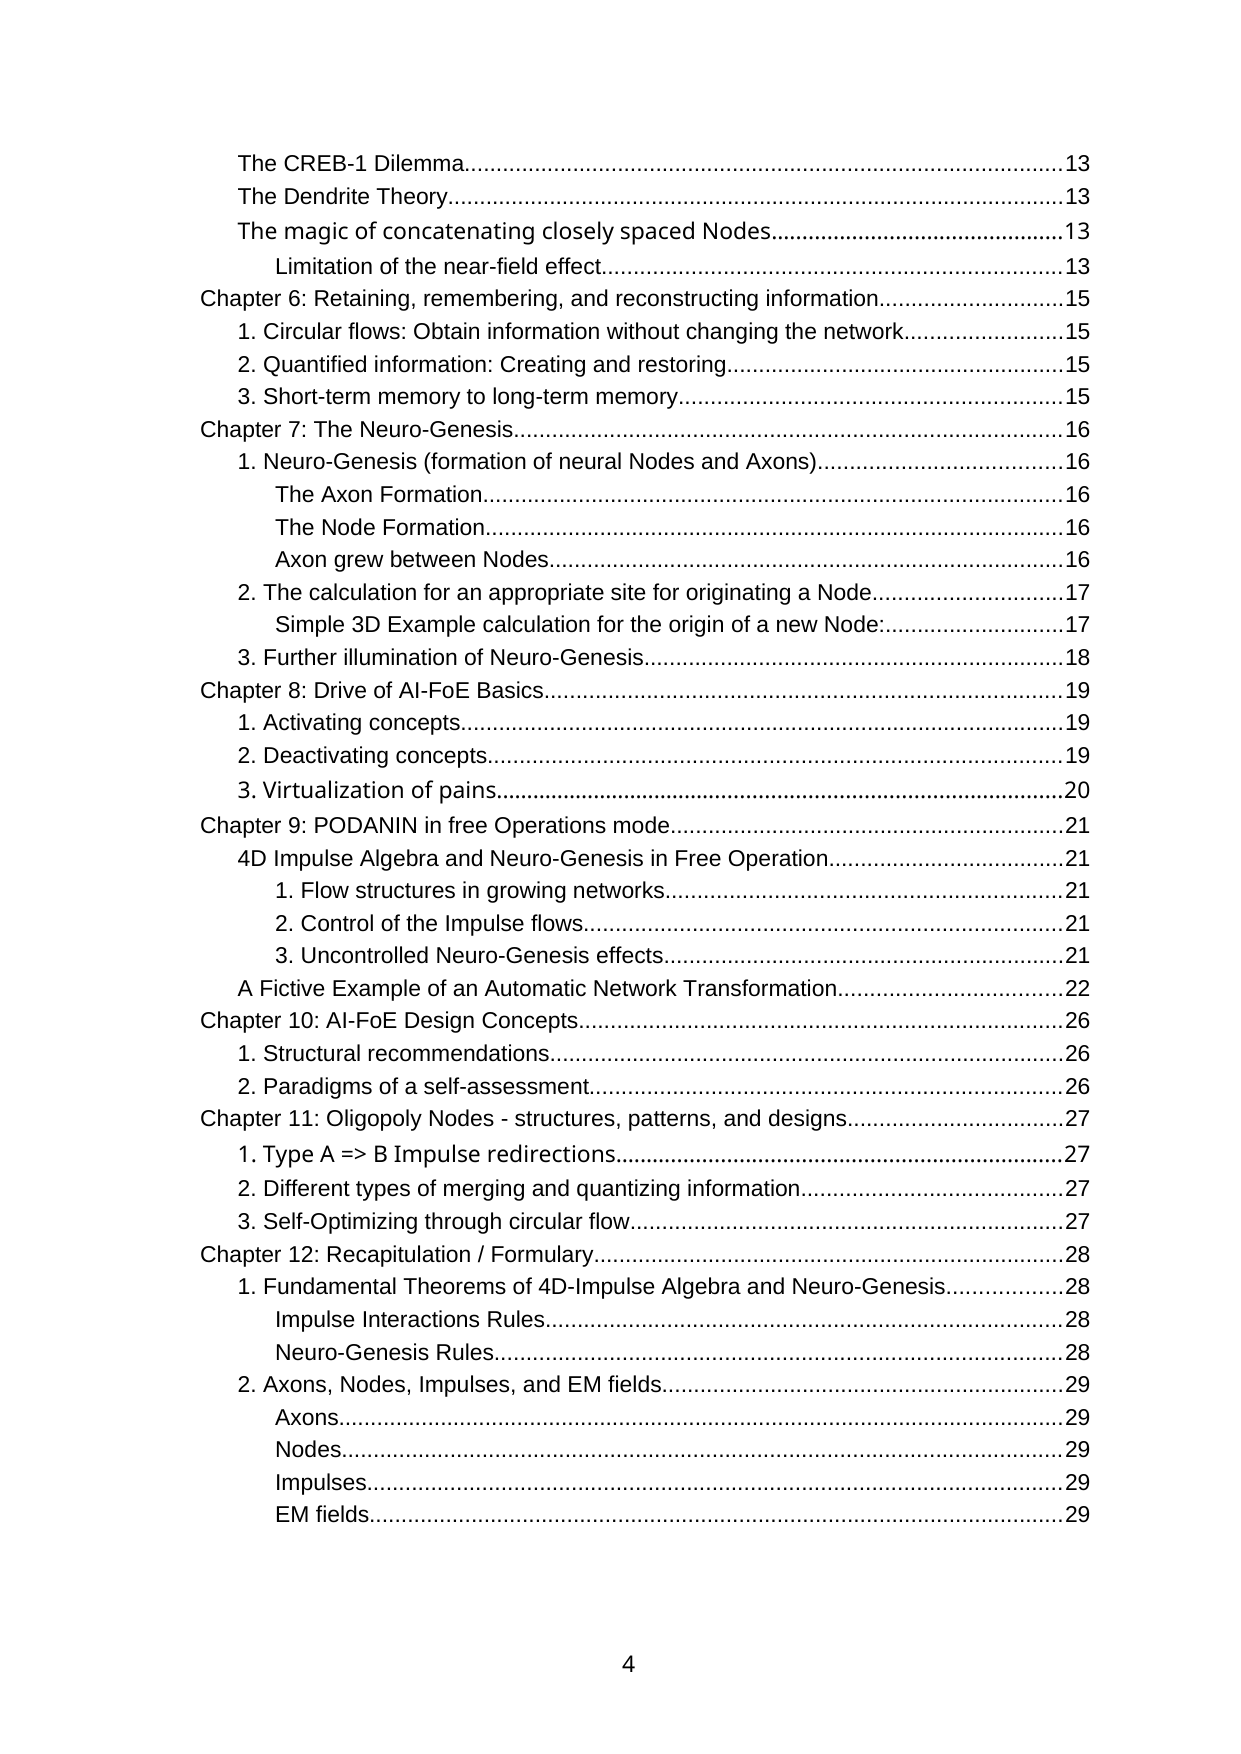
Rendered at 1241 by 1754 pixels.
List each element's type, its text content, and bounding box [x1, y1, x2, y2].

text Chapter 7: The Neuro-Genesis 16 [200, 416, 1090, 442]
text Chapter 8: Drive of AI-FoE Basics 19 [200, 677, 1090, 703]
text Chapter 6: Retaining, remembering, and reconstructing information 15 [200, 285, 1090, 312]
text 1. Type A => B Impulse redirections 27 [237, 1138, 1090, 1169]
text Axons 29 [275, 1404, 1090, 1430]
text 3. Uncontrolled Neuro-Genesis effects 21 [275, 942, 1090, 969]
text 2. The calculation for an appropriate site for originating a Node 17 [237, 579, 1090, 605]
text The Node Formation 16 [275, 513, 1090, 540]
text 2. Deactivating concepts 19 [237, 742, 1090, 768]
text 3. Further illumination of Neuro-Genesis 18 [237, 644, 1090, 670]
text EM fields 29 [275, 1501, 1090, 1528]
text Limitation of the near-field effect 13 [275, 253, 1090, 279]
text Axon grew between Nodes 16 [275, 546, 1090, 572]
text Impulse Interactions Rules 28 [275, 1306, 1090, 1332]
text 1. Activating concepts 19 [237, 709, 1090, 736]
text 2. Control of the Impulse flows 21 [275, 910, 1090, 936]
text 3. Virtualization of pains 20 [237, 774, 1090, 806]
text Chapter 12: Recapitulation / Formulary 28 [200, 1241, 1090, 1267]
text Impulses 29 [275, 1469, 1090, 1495]
text 2. Different types of merging and quantizing information. 27 [237, 1175, 1090, 1202]
text 1. Neuro-Genesis (formation of neural Nodes and Axons) 16 [237, 448, 1090, 475]
text 2. Axons, Nodes, Impulses, and EM fields 29 [237, 1371, 1090, 1397]
text A Fictive Example of an Automatic Network Transformation 22 [237, 975, 1090, 1001]
text 1. Fundamental Theorems of 4D-Impulse Algebra and Neuro-Genesis 28 [237, 1273, 1090, 1299]
text Nodes 29 [275, 1436, 1090, 1463]
text 4D Impulse Algebra and Neuro-Genesis in Free Operation 21 [237, 844, 1090, 871]
text 2. Paradigms of a self-assessment 26 [237, 1073, 1090, 1099]
text 1. Flow structures in growing networks 21 [275, 877, 1090, 903]
text 3. Short-term memory to long-term memory 15 [237, 383, 1090, 409]
text Chapter 11: Oligopoly Nodes - structures, patterns, and designs 27 [200, 1105, 1090, 1132]
text 1. Circular flows: Obtain information without changing the network 15 [237, 318, 1090, 344]
text Chapter 10: AI-FoE Design Concepts 26 [200, 1007, 1090, 1034]
text Chapter 9: PODANIN in free Operations mode 21 [200, 812, 1090, 838]
text The Axon Formation 16 [275, 481, 1090, 507]
text 2. Quantified information: Creating and restoring 15 [237, 351, 1090, 377]
text Simple 3D Example calculation for the origin of a new Node: 17 [275, 611, 1090, 638]
text The Dendrite Theory 13 [237, 183, 1090, 209]
text 3. Self-Optimizing through circular flow 27 [237, 1208, 1090, 1234]
text Neuro-Genesis Rules 28 [275, 1338, 1090, 1365]
text 1. Structural recommendations 26 [237, 1040, 1090, 1066]
text The CREB-1 Dilemma 13 [237, 150, 1090, 176]
text The magic of concatenating closely spaced Nodes 13 [237, 215, 1090, 246]
